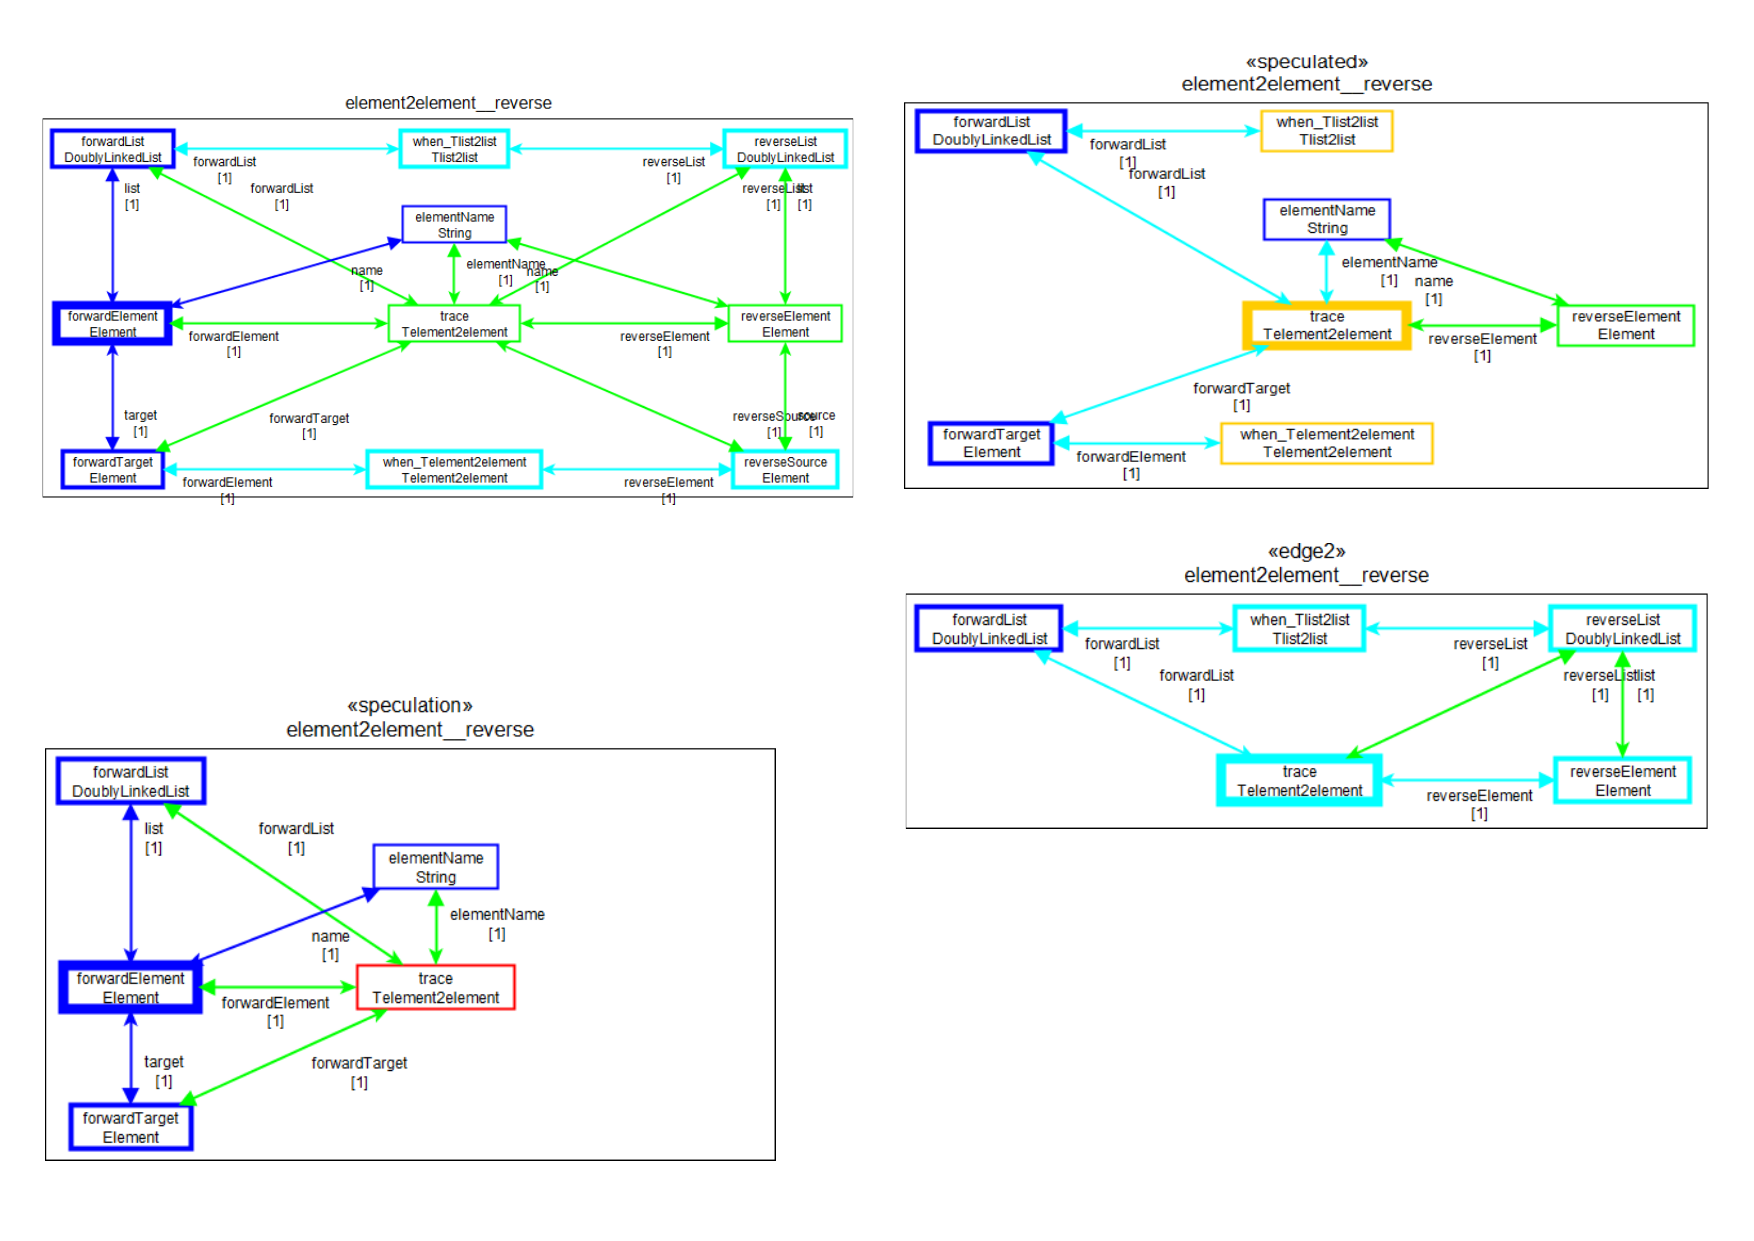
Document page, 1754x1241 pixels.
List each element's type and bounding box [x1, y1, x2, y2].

picture [45, 697, 776, 1161]
picture [904, 55, 1709, 489]
picture [42, 96, 854, 505]
picture [905, 543, 1708, 829]
